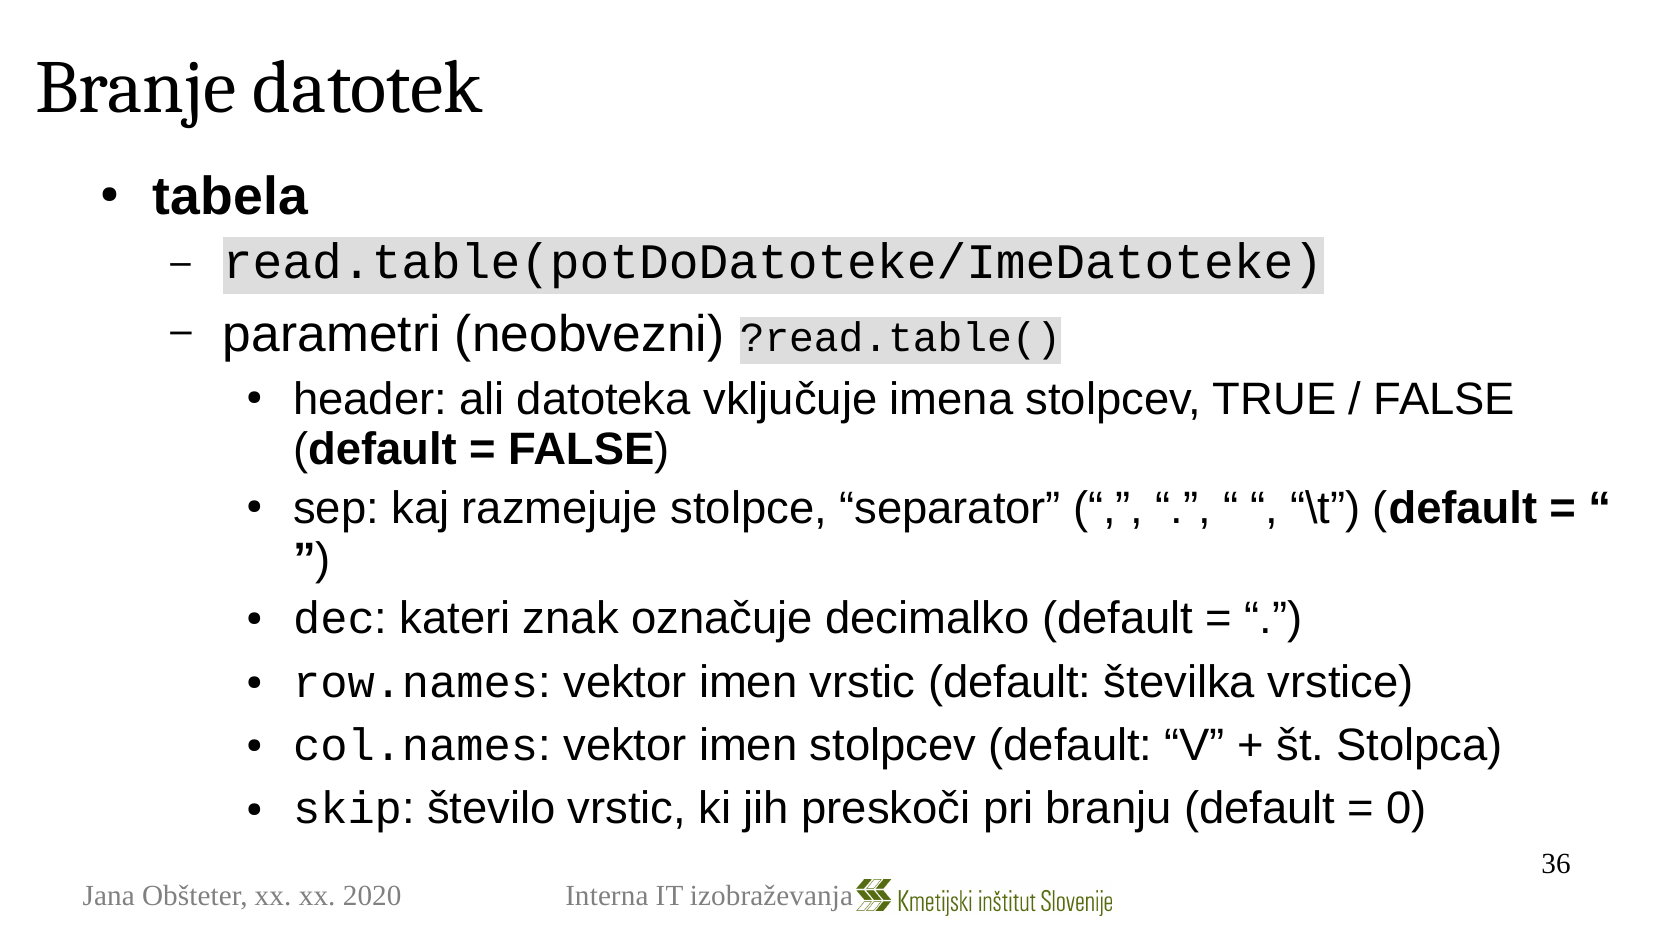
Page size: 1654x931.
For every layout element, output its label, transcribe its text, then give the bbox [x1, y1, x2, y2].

list tabela read.table(potDoDatoteke/ImeDatoteke) parametri (neobvezni) ?read.table() header: ali datoteka vključuje imena stolpcev, TRUE / FALSE (default = FALSE) sep: kaj razmejuje stolpce, “separator” (“,”, “.”, “ “, “\t”) (default = “ ”) dec: kateri znak označuje decimalko (default = “.”) row.names: vektor imen vrstic (default: številka vrstice) col.names: vektor imen stolpcev (default: “V” + št. Stolpca) skip: število vrstic, ki jih preskoči pri branju (default = 0) [82, 165, 1630, 839]
picture [856, 879, 1112, 916]
title Branje datotek [35, 21, 1524, 154]
